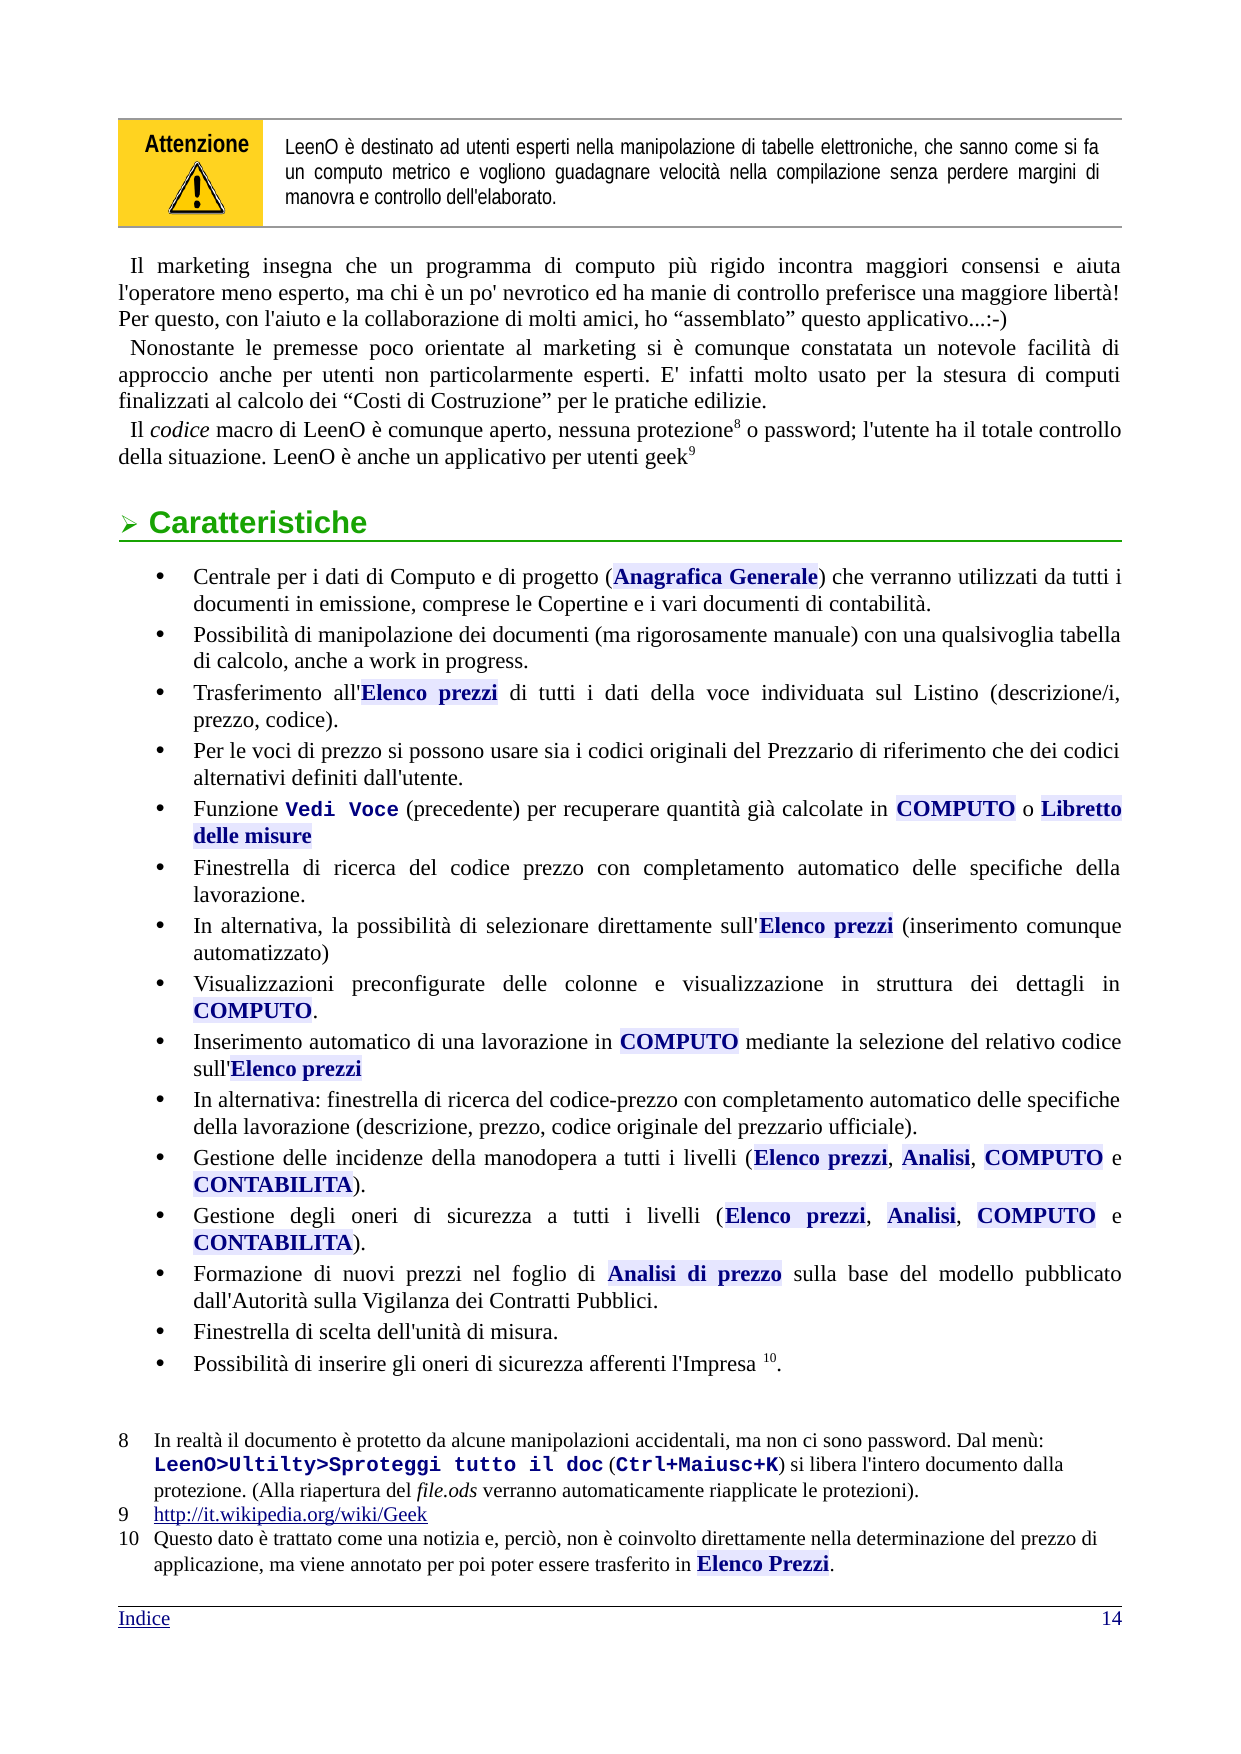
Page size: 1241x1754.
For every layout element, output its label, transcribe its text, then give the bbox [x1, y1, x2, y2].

list Gestione degli oneri di sicurezza a tutti i livelli (Elenco prezzi, Analisi, COMPUTO e CONTABILITA). [156, 1200, 1122, 1255]
list Finestrella di ricerca del codice prezzo con completamento automatico delle specifiche della lavorazione. [156, 852, 1122, 907]
list In alternativa: finestrella di ricerca del codice-prezzo con completamento automatico delle specifiche della lavorazione (descrizione, prezzo, codice originale del prezzario ufficiale). [156, 1084, 1122, 1139]
list Formazione di nuovi prezzi nel foglio di Analisi di prezzo sulla base del modello pubblicato dall'Autorità sulla Vigilanza dei Contratti Pubblici. [156, 1258, 1122, 1313]
list Per le voci di prezzo si possono usare sia i codici originali del Prezzario di riferimento che dei codici alternativi definiti dall'utente. [156, 735, 1122, 790]
list In alternativa, la possibilità di selezionare direttamente sull'Elenco prezzi (inserimento comunque automatizzato) [156, 910, 1122, 965]
text http://it.wikipedia.org/wiki/Geek [118, 1502, 1122, 1526]
list Gestione delle incidenze della manodopera a tutti i livelli (Elenco prezzi, Analisi, COMPUTO e CONTABILITA). [156, 1142, 1122, 1197]
list Centrale per i dati di Computo e di progetto (Anagrafica Generale) che verranno utilizzati da tutti i documenti in emissione, comprese le Copertine e i vari documenti di contabilità. [156, 561, 1122, 616]
list Finestrella di scelta dell'unità di misura. [156, 1316, 1122, 1345]
table_header Attenzione [118, 120, 263, 226]
list Questo dato è trattato come una notizia e, perciò, non è coinvolto direttamente nella determinazione del prezzo di applicazione, ma viene annotato per poi poter essere trasferito in Elenco Prezzi. [118, 1526, 1122, 1576]
list Inserimento automatico di una lavorazione in COMPUTO mediante la selezione del relativo codice sull'Elenco prezzi [156, 1026, 1122, 1081]
list Trasferimento all'Elenco prezzi di tutti i dati della voce individuata sul Listino (descrizione/i, prezzo, codice). [156, 677, 1122, 732]
text Il codice macro di LeenO è comunque aperto, nessuna protezione o password; l'utente ha il totale controllo della situazione. LeenO è anche un applicativo per utenti geek [118, 416, 1122, 469]
text In realtà il documento è protetto da alcune manipolazioni accidentali, ma non ci sono password. Dal menù: LeenO>Ultilty>Sproteggi tutto il doc (Ctrl+Maiusc+K) si libera l'intero documento dalla protezione. (Alla riapertura del file.ods verranno automaticamente riapplicate le protezioni). [118, 1428, 1122, 1502]
picture [164, 157, 229, 218]
text Il marketing insegna che un programma di computo più rigido incontra maggiori consensi e aiuta l'operatore meno esperto, ma chi è un po' nevrotico ed ha manie di controllo preferisce una maggiore libertà! Per questo, con l'aiuto e la collaborazione di molti amici, ho “assemblato” questo applicativo...:-) [118, 252, 1122, 332]
list Possibilità di inserire gli oneri di sicurezza afferenti l'Impresa . [156, 1348, 1122, 1376]
list Possibilità di manipolazione dei documenti (ma rigorosamente manuale) con una qualsivoglia tabella di calcolo, anche a work in progress. [156, 619, 1122, 674]
subtitle Caratteristiche [119, 504, 1122, 540]
table_header LeenO è destinato ad utenti esperti nella manipolazione di tabelle elettroniche, che sanno come si fa un computo metrico e vogliono guadagnare velocità nella compilazione senza perdere margini di manovra e controllo dell'elaborato. [264, 120, 1122, 226]
list Visualizzazioni preconfigurate delle colonne e visualizzazione in struttura dei dettagli in COMPUTO. [156, 968, 1122, 1023]
text Nonostante le premesse poco orientate al marketing si è comunque constatata un notevole facilità di approccio anche per utenti non particolarmente esperti. E' infatti molto usato per la stesura di computi finalizzati al calcolo dei “Costi di Costruzione” per le pratiche edilizie. [118, 334, 1122, 413]
list Funzione Vedi Voce (precedente) per recuperare quantità già calcolate in COMPUTO o Libretto delle misure [156, 793, 1122, 849]
